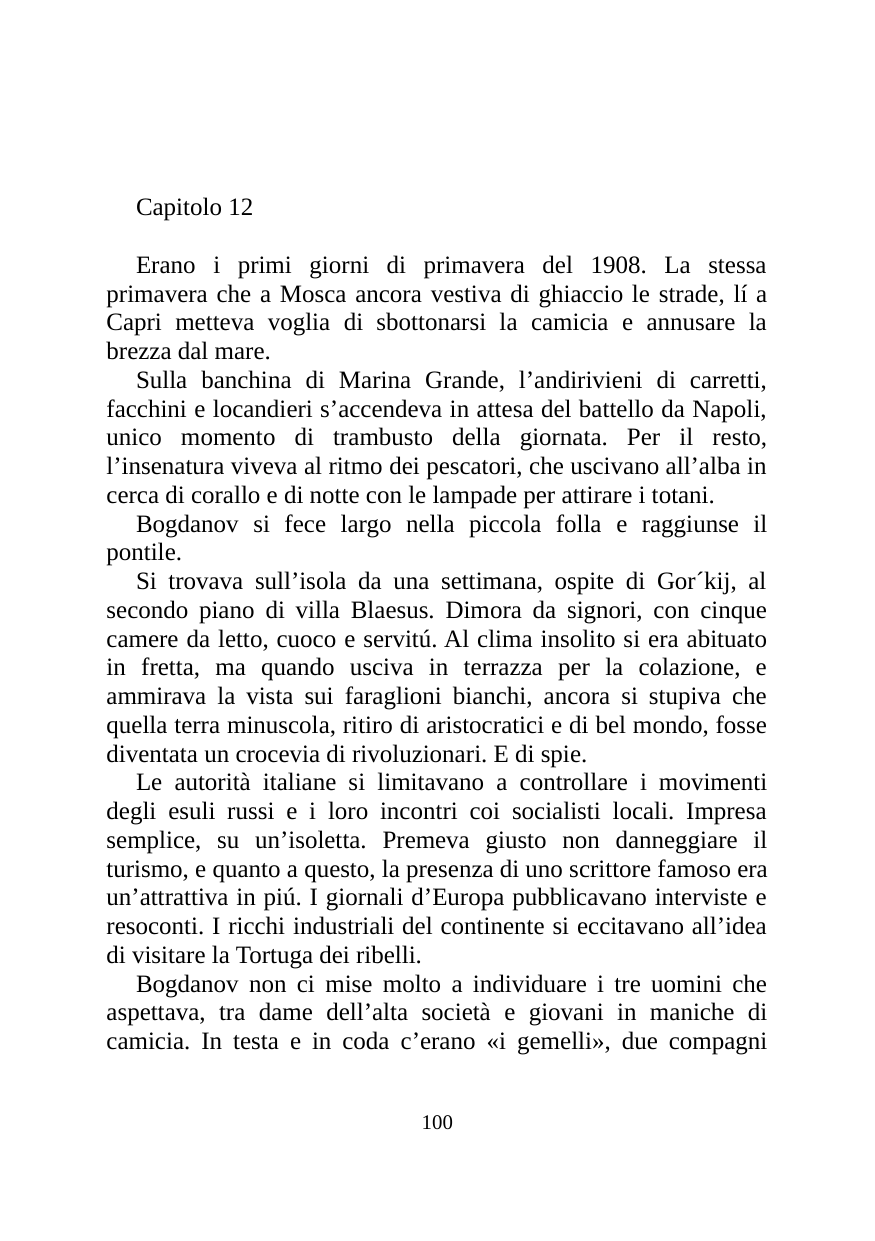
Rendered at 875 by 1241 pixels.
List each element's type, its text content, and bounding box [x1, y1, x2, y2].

text Si trovava sull’isola da una settimana, ospite di Gor´kij, al secondo piano di villa Blaesus. Dimora da signori, con cinque camere da letto, cuoco e servitú. Al clima insolito si era abituato in fretta, ma quando usciva in terrazza per la colazione, e ammirava la vista sui faraglioni bianchi, ancora si stupiva che quella terra minuscola, ritiro di aristocratici e di bel mondo, fosse diventata un crocevia di rivoluzionari. E di spie. [106, 566, 768, 767]
text Bogdanov non ci mise molto a individuare i tre uomini che aspettava, tra dame dell’alta società e giovani in maniche di camicia. In testa e in coda c’erano «i gemelli», due compagni [106, 969, 768, 1055]
text Erano i primi giorni di primavera del 1908. La stessa primavera che a Mosca ancora vestiva di ghiaccio le strade, lí a Capri metteva voglia di sbottonarsi la camicia e annusare la brezza dal mare. [106, 250, 768, 365]
text Le autorità italiane si limitavano a controllare i movimenti degli esuli russi e i loro incontri coi socialisti locali. Impresa semplice, su un’isoletta. Premeva giusto non danneggiare il turismo, e quanto a questo, la presenza di uno scrittore famoso era un’attrattiva in piú. I giornali d’Europa pubblicavano interviste e resoconti. I ricchi industriali del continente si eccitavano all’idea di visitare la Tortuga dei ribelli. [106, 767, 768, 969]
text Bogdanov si fece largo nella piccola folla e raggiunse il pontile. [106, 509, 768, 566]
text Capitolo 12 [106, 192, 768, 221]
text Sulla banchina di Marina Grande, l’andirivieni di carretti, facchini e locandieri s’accendeva in attesa del battello da Napoli, unico momento di trambusto della giornata. Per il resto, l’insenatura viveva al ritmo dei pescatori, che uscivano all’alba in cerca di corallo e di notte con le lampade per attirare i totani. [106, 365, 768, 509]
